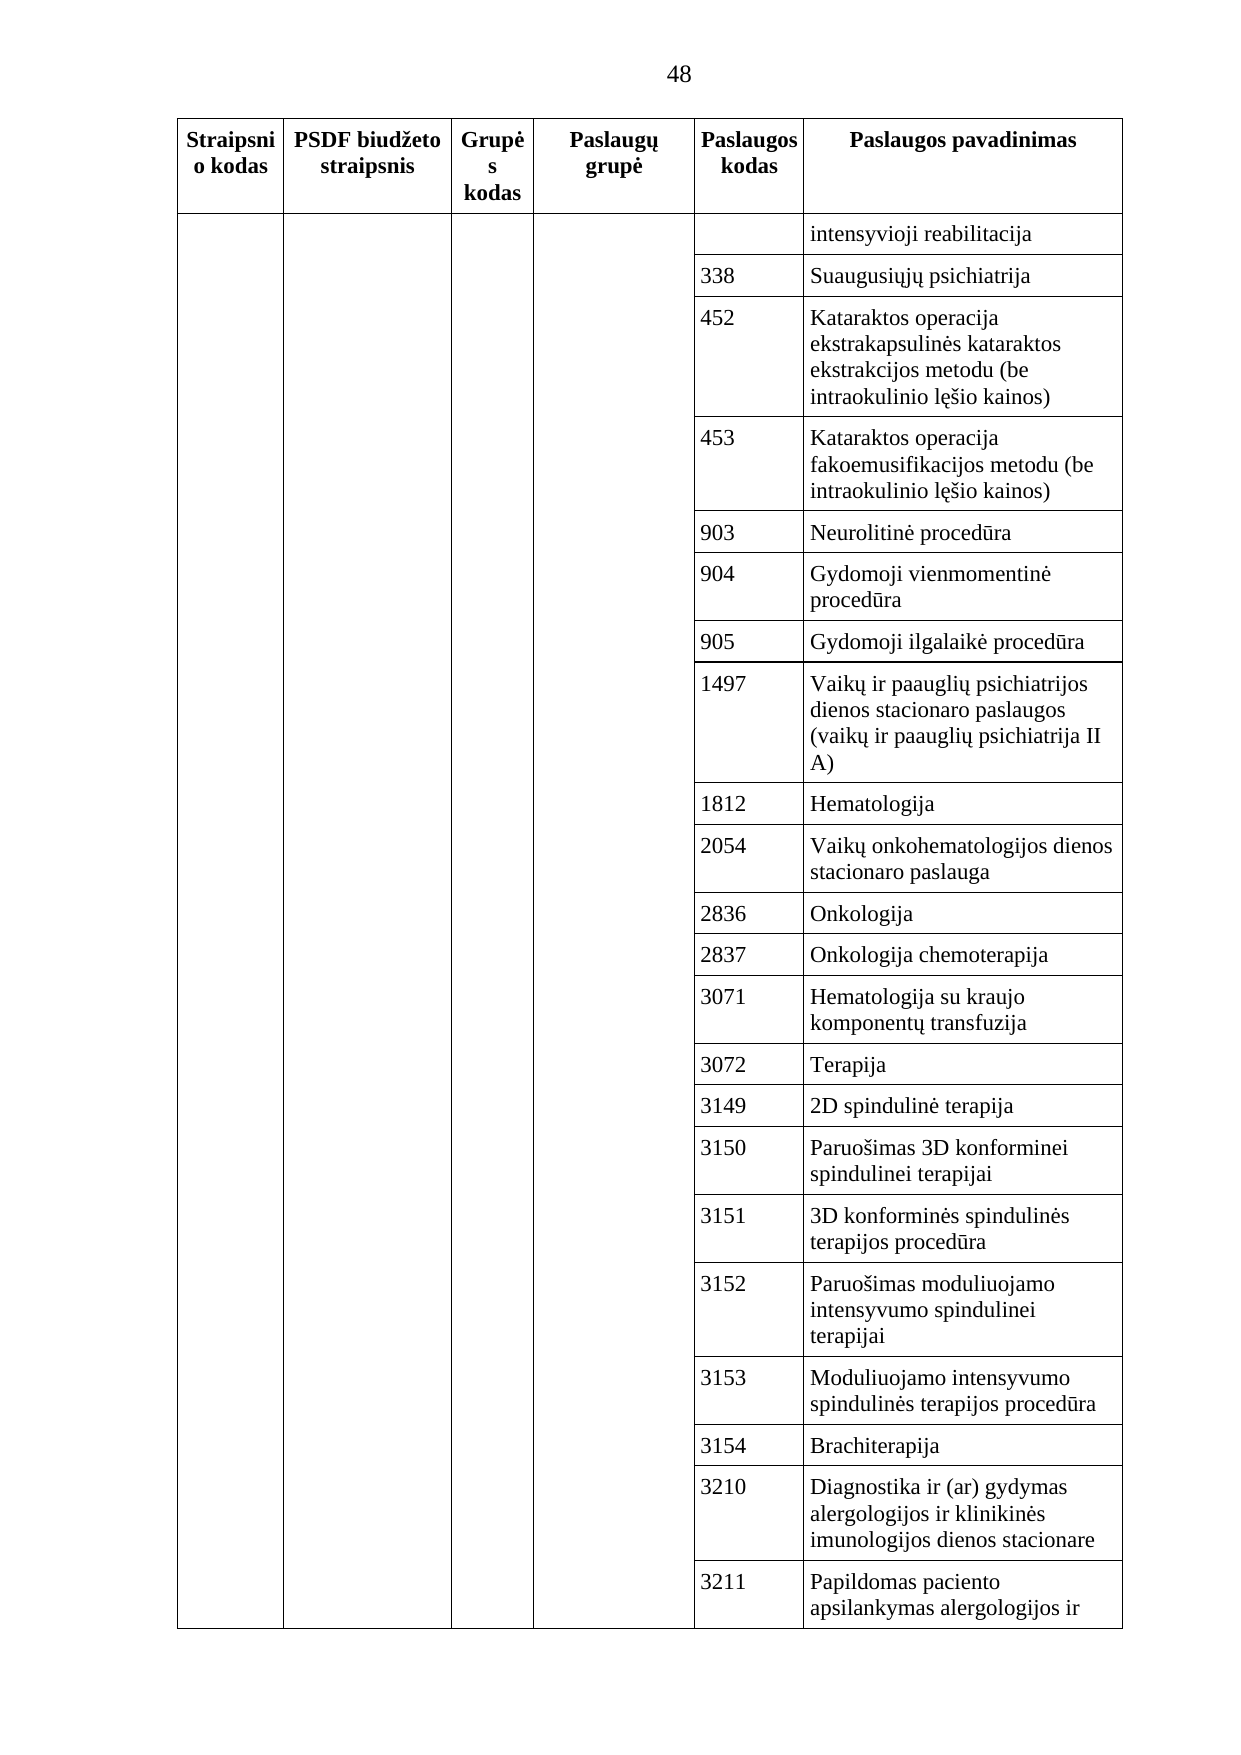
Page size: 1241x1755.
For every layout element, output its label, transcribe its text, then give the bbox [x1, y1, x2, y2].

table_cell [178, 975, 283, 1043]
table_cell 1497 [695, 663, 803, 782]
table_cell [452, 933, 533, 975]
table_cell [178, 892, 283, 933]
table_header Paslaugų grupė [534, 119, 694, 212]
table_cell Paruošimas 3D konforminei spindulinei terapijai [804, 1127, 1122, 1194]
table_cell Gydomoji vienmomentinė procedūra [804, 553, 1122, 620]
table_cell [284, 552, 451, 620]
table_cell [284, 1126, 451, 1194]
table_cell [452, 661, 533, 782]
table_cell [284, 1194, 451, 1262]
table_cell [178, 214, 283, 254]
table_cell [178, 416, 283, 510]
table_cell [452, 1356, 533, 1424]
table_cell Terapija [804, 1044, 1122, 1084]
table_cell [178, 620, 283, 661]
table_cell 3151 [695, 1195, 803, 1262]
table_cell [284, 416, 451, 510]
table_cell [284, 510, 451, 552]
table_header Straipsnio kodas [178, 119, 283, 212]
table_cell Suaugusiųjų psichiatrija [804, 255, 1122, 296]
table_cell 3D konforminės spindulinės terapijos procedūra [804, 1195, 1122, 1262]
table_cell [452, 1084, 533, 1126]
table_cell 3154 [695, 1425, 803, 1465]
table_cell 3210 [695, 1466, 803, 1559]
table_cell Kataraktos operacija fakoemusifikacijos metodu (be intraokulinio lęšio kainos) [804, 417, 1122, 510]
table_cell Neurolitinė procedūra [804, 511, 1122, 552]
table_cell [534, 254, 694, 296]
table_cell [178, 782, 283, 824]
table_cell [534, 782, 694, 824]
table_cell [284, 782, 451, 824]
table_cell [534, 214, 694, 254]
table_cell Hematologija su kraujo komponentų transfuzija [804, 976, 1122, 1043]
table_cell 453 [695, 417, 803, 510]
table_cell [452, 510, 533, 552]
table_cell [178, 661, 283, 782]
table_cell [178, 552, 283, 620]
table_cell Onkologija [804, 893, 1122, 933]
table_cell Diagnostika ir (ar) gydymas alergologijos ir klinikinės imunologijos dienos stacionare [804, 1466, 1122, 1559]
table_cell 2837 [695, 934, 803, 975]
table_cell Vaikų ir paauglių psichiatrijos dienos stacionaro paslaugos (vaikų ir paauglių psichiatrija II A) [804, 663, 1122, 782]
table_cell [284, 975, 451, 1043]
table_cell [178, 1262, 283, 1356]
table_cell [284, 1356, 451, 1424]
table_cell [178, 1194, 283, 1262]
table_cell Hematologija [804, 783, 1122, 824]
table_cell [534, 296, 694, 416]
table_cell [534, 975, 694, 1043]
table_cell [534, 1356, 694, 1424]
table_cell 3072 [695, 1044, 803, 1084]
table_cell [284, 1262, 451, 1356]
table_cell [178, 1043, 283, 1084]
table_cell [534, 1043, 694, 1084]
table_cell [534, 661, 694, 782]
table_cell [534, 1424, 694, 1627]
table_cell [178, 824, 283, 892]
table_cell [284, 661, 451, 782]
table_cell Onkologija chemoterapija [804, 934, 1122, 975]
table_cell 3149 [695, 1085, 803, 1126]
table_header Grupės kodas [452, 119, 533, 212]
table_cell [284, 892, 451, 933]
table_cell [534, 416, 694, 510]
table_cell [452, 1262, 533, 1356]
table_cell Gydomoji ilgalaikė procedūra [804, 621, 1122, 661]
table_cell [452, 620, 533, 661]
table_header Paslaugos pavadinimas [804, 119, 1122, 212]
table_cell [534, 892, 694, 933]
table_cell Paruošimas moduliuojamo intensyvumo spindulinei terapijai [804, 1263, 1122, 1356]
table_cell [534, 1262, 694, 1356]
table_cell [284, 254, 451, 296]
table_cell Moduliuojamo intensyvumo spindulinės terapijos procedūra [804, 1357, 1122, 1424]
table_cell [534, 1084, 694, 1126]
table_cell [284, 1084, 451, 1126]
table_cell [452, 824, 533, 892]
table_cell [534, 552, 694, 620]
table_cell [284, 620, 451, 661]
table_cell Papildomas paciento apsilankymas alergologijos ir [804, 1561, 1122, 1627]
table_cell 2836 [695, 893, 803, 933]
table_cell [284, 933, 451, 975]
table_cell [178, 296, 283, 416]
table_cell [452, 975, 533, 1043]
table_cell [695, 214, 803, 254]
table_cell [452, 296, 533, 416]
table_cell [534, 1194, 694, 1262]
table_cell [452, 892, 533, 933]
table_cell [452, 1043, 533, 1084]
table_cell 3153 [695, 1357, 803, 1424]
table_cell [178, 933, 283, 975]
table_cell [534, 510, 694, 552]
table_cell [452, 1194, 533, 1262]
table_header PSDF biudžeto straipsnis [284, 119, 451, 212]
table_cell [452, 1424, 533, 1627]
table_cell 452 [695, 297, 803, 416]
table_cell [534, 933, 694, 975]
table_cell [178, 1424, 283, 1627]
table_cell [284, 1043, 451, 1084]
table_cell intensyvioji reabilitacija [804, 214, 1122, 254]
table_cell 1812 [695, 783, 803, 824]
table_header Paslaugos kodas [695, 119, 803, 212]
table_cell [452, 782, 533, 824]
table_cell 905 [695, 621, 803, 661]
table_cell [452, 552, 533, 620]
table_cell [178, 1084, 283, 1126]
table_cell [534, 1126, 694, 1194]
table_cell 338 [695, 255, 803, 296]
table_cell [178, 254, 283, 296]
table_cell [284, 824, 451, 892]
table_cell 904 [695, 553, 803, 620]
table_cell [178, 510, 283, 552]
table_cell [452, 254, 533, 296]
table_cell [178, 1126, 283, 1194]
table_cell [452, 416, 533, 510]
table_cell 3071 [695, 976, 803, 1043]
table_cell [284, 1424, 451, 1627]
table_cell Vaikų onkohematologijos dienos stacionaro paslauga [804, 825, 1122, 892]
table_cell [284, 296, 451, 416]
table_cell 3150 [695, 1127, 803, 1194]
table_cell [452, 1126, 533, 1194]
table_cell 2054 [695, 825, 803, 892]
table_cell [284, 214, 451, 254]
table_cell 903 [695, 511, 803, 552]
table_cell [534, 824, 694, 892]
table_cell 3211 [695, 1561, 803, 1627]
table_cell Kataraktos operacija ekstrakapsulinės kataraktos ekstrakcijos metodu (be intraokulinio lęšio kainos) [804, 297, 1122, 416]
table_cell 3152 [695, 1263, 803, 1356]
table_cell 2D spindulinė terapija [804, 1085, 1122, 1126]
table_cell [178, 1356, 283, 1424]
table_cell [452, 214, 533, 254]
table_cell Brachiterapija [804, 1425, 1122, 1465]
table_cell [534, 620, 694, 661]
